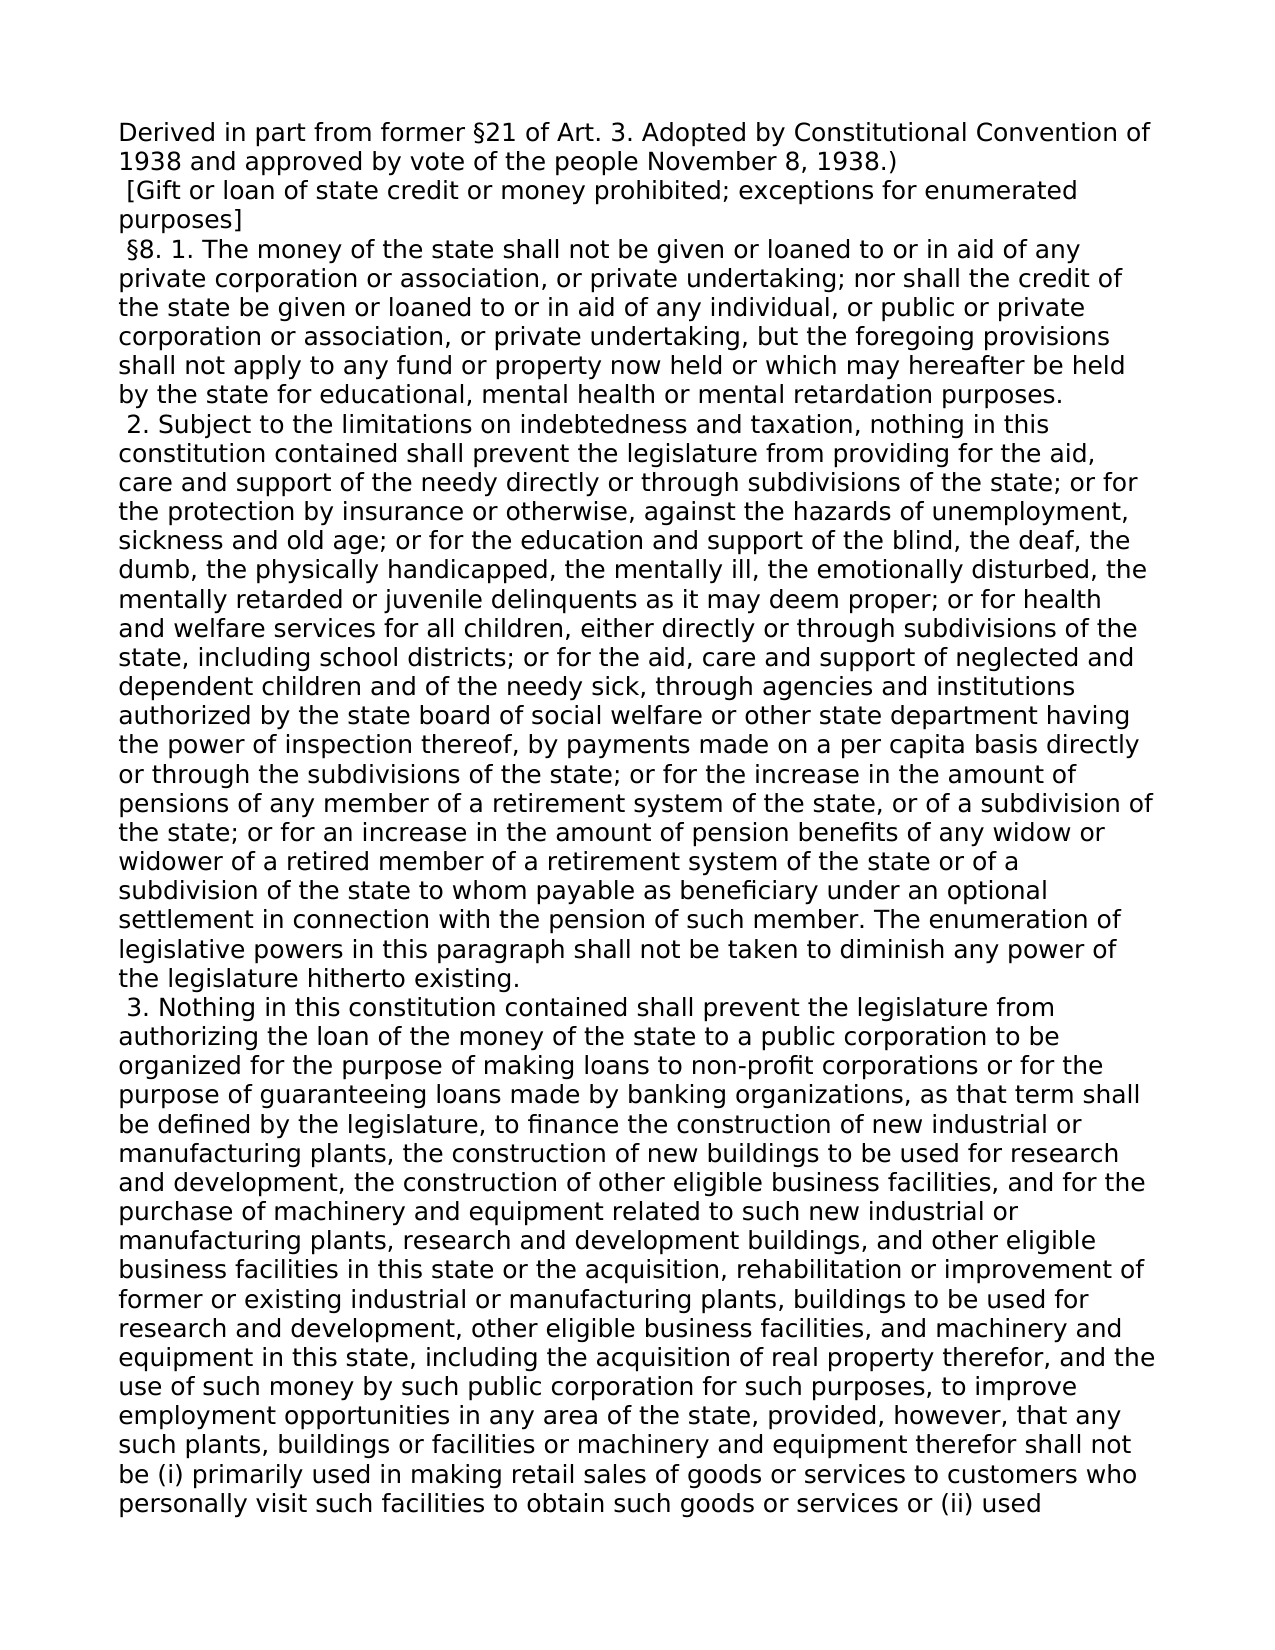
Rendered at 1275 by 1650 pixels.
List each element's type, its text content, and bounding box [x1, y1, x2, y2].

text Derived in part from former §21 of Art. 3. Adopted by Constitutional Convention of 1938 and approved by vote of the people November 8, 1938.) [Gift or loan of state credit or money prohibited; exceptions for enumerated purposes] §8. 1. The money of the state shall not be given or loaned to or in aid of any private corporation or association, or private undertaking; nor shall the credit of the state be given or loaned to or in aid of any individual, or public or private corporation or association, or private undertaking, but the foregoing provisions shall not apply to any fund or property now held or which may hereafter be held by the state for educational, mental health or mental retardation purposes. 2. Subject to the limitations on indebtedness and taxation, nothing in this constitution contained shall prevent the legislature from providing for the aid, care and support of the needy directly or through subdivisions of the state; or for the protection by insurance or otherwise, against the hazards of unemployment, sickness and old age; or for the education and support of the blind, the deaf, the dumb, the physically handicapped, the mentally ill, the emotionally disturbed, the mentally retarded or juvenile delinquents as it may deem proper; or for health and welfare services for all children, either directly or through subdivisions of the state, including school districts; or for the aid, care and support of neglected and dependent children and of the needy sick, through agencies and institutions authorized by the state board of social welfare or other state department having the power of inspection thereof, by payments made on a per capita basis directly or through the subdivisions of the state; or for the increase in the amount of pensions of any member of a retirement system of the state, or of a subdivision of the state; or for an increase in the amount of pension benefits of any widow or widower of a retired member of a retirement system of the state or of a subdivision of the state to whom payable as beneficiary under an optional settlement in connection with the pension of such member. The enumeration of legislative powers in this paragraph shall not be taken to diminish any power of the legislature hitherto existing. 3. Nothing in this constitution contained shall prevent the legislature from authorizing the loan of the money of the state to a public corporation to be organized for the purpose of making loans to non-profit corporations or for the purpose of guaranteeing loans made by banking organizations, as that term shall be defined by the legislature, to finance the construction of new industrial or manufacturing plants, the construction of new buildings to be used for research and development, the construction of other eligible business facilities, and for the purchase of machinery and equipment related to such new industrial or manufacturing plants, research and development buildings, and other eligible business facilities in this state or the acquisition, rehabilitation or improvement of former or existing industrial or manufacturing plants, buildings to be used for research and development, other eligible business facilities, and machinery and equipment in this state, including the acquisition of real property therefor, and the use of such money by such public corporation for such purposes, to improve employment opportunities in any area of the state, provided, however, that any such plants, buildings or facilities or machinery and equipment therefor shall not be (i) primarily used in making retail sales of goods or services to customers who personally visit such facilities to obtain such goods or services or (ii) used [118, 118, 1157, 1518]
